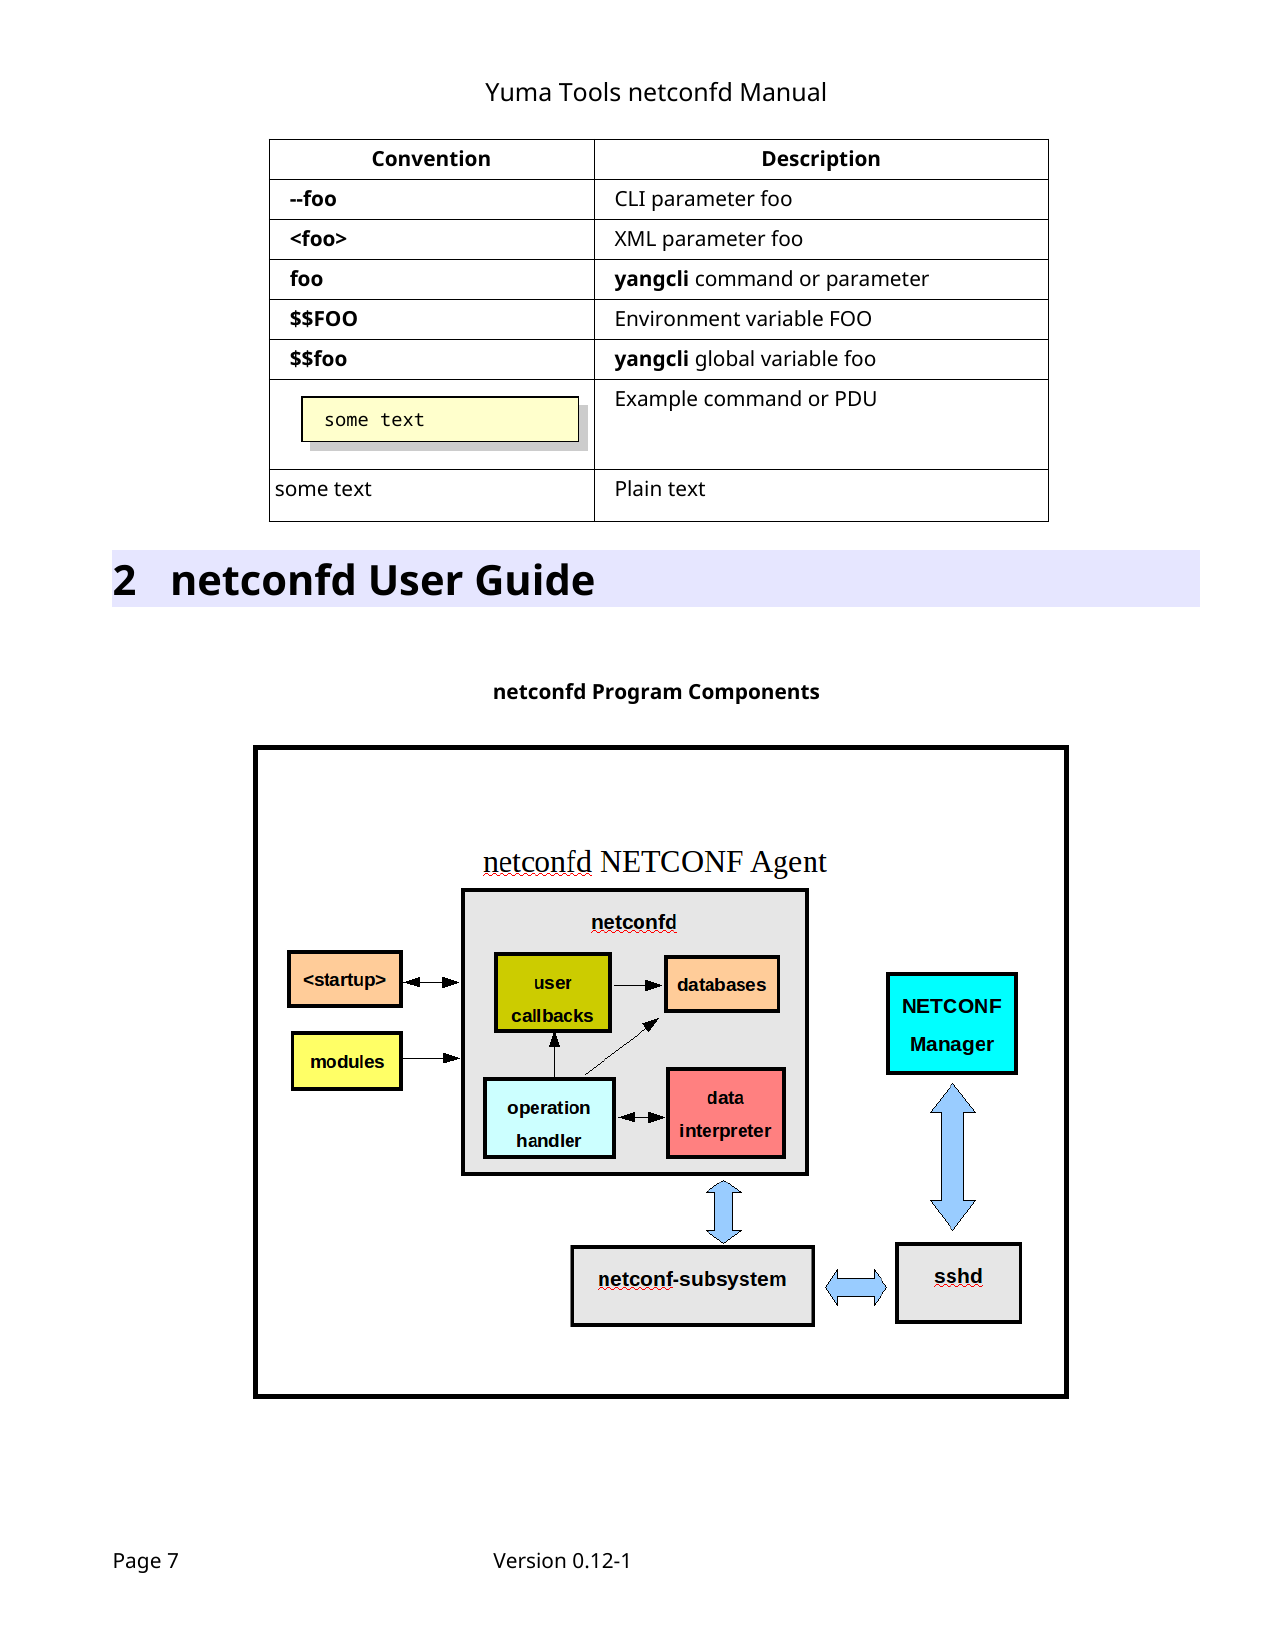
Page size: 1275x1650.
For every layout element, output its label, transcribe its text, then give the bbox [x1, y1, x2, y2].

table_cell some text [270, 470, 594, 521]
subtitle netconfd Program Components [127, 677, 1185, 706]
table_cell Plain text [595, 470, 1048, 521]
table_cell some text [270, 380, 594, 468]
table_cell Environment variable FOO [595, 300, 1048, 338]
table_cell yangcli command or parameter [595, 260, 1048, 298]
table_cell CLI parameter foo [595, 180, 1048, 218]
table_cell $$foo [270, 340, 594, 378]
table_cell --foo [270, 180, 594, 218]
subtitle netconfd User Guide [112, 550, 1200, 607]
table_cell <foo> [270, 220, 594, 258]
table_cell yangcli global variable foo [595, 340, 1048, 378]
table_cell Example command or PDU [595, 380, 1048, 468]
table_header Convention [270, 140, 594, 178]
table_cell foo [270, 260, 594, 298]
table_cell $$FOO [270, 300, 594, 338]
picture [190, 705, 1123, 1422]
table_cell XML parameter foo [595, 220, 1048, 258]
table_header Description [595, 140, 1048, 178]
